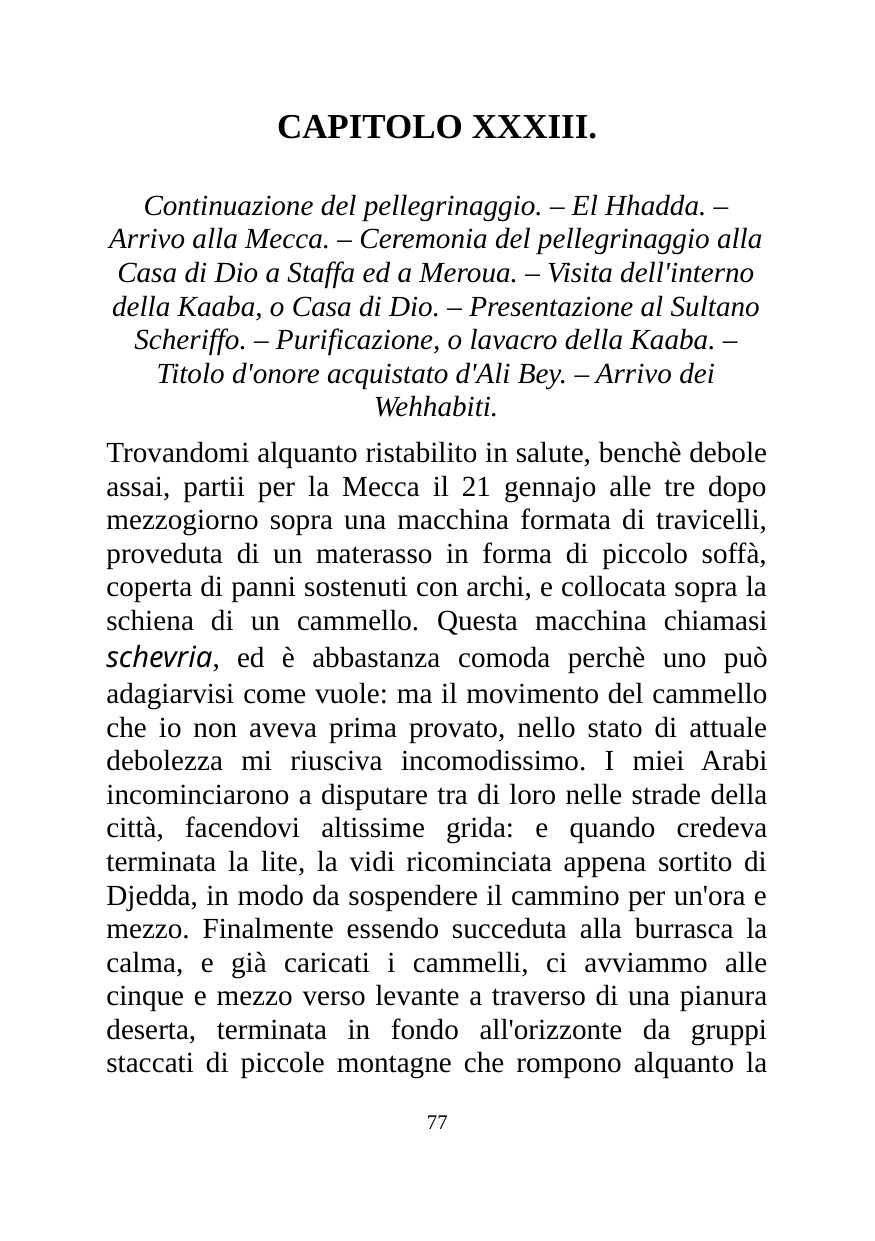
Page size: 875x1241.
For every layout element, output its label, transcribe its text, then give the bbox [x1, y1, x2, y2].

subtitle CAPITOLO XXXIII. [106, 106, 768, 146]
subtitle Continuazione del pellegrinaggio. – El Hhadda. – Arrivo alla Mecca. – Ceremonia del pellegrinaggio alla Casa di Dio a Staffa ed a Meroua. – Visita dell'interno della Kaaba, o Casa di Dio. – Presentazione al Sultano Scheriffo. – Purificazione, o lavacro della Kaaba. – Titolo d'onore acquistato d'Ali Bey. – Arrivo dei Wehhabiti. [106, 188, 768, 423]
text Trovandomi alquanto ristabilito in salute, benchè debole assai, partii per la Mecca il 21 gennajo alle tre dopo mezzogiorno sopra una macchina formata di travicelli, proveduta di un materasso in forma di piccolo soffà, coperta di panni sostenuti con archi, e collocata sopra la schiena di un cammello. Questa macchina chiamasi schevria, ed è abbastanza comoda perchè uno può adagiarvisi come vuole: ma il movimento del cammello che io non aveva prima provato, nello stato di attuale debolezza mi riusciva incomodissimo. I miei Arabi incominciarono a disputare tra di loro nelle strade della città, facendovi altissime grida: e quando credeva terminata la lite, la vidi ricominciata appena sortito di Djedda, in modo da sospendere il cammino per un'ora e mezzo. Finalmente essendo succeduta alla burrasca la calma, e già caricati i cammelli, ci avviammo alle cinque e mezzo verso levante a traverso di una pianura deserta, terminata in fondo all'orizzonte da gruppi staccati di piccole montagne che rompono alquanto la [106, 435, 768, 1079]
